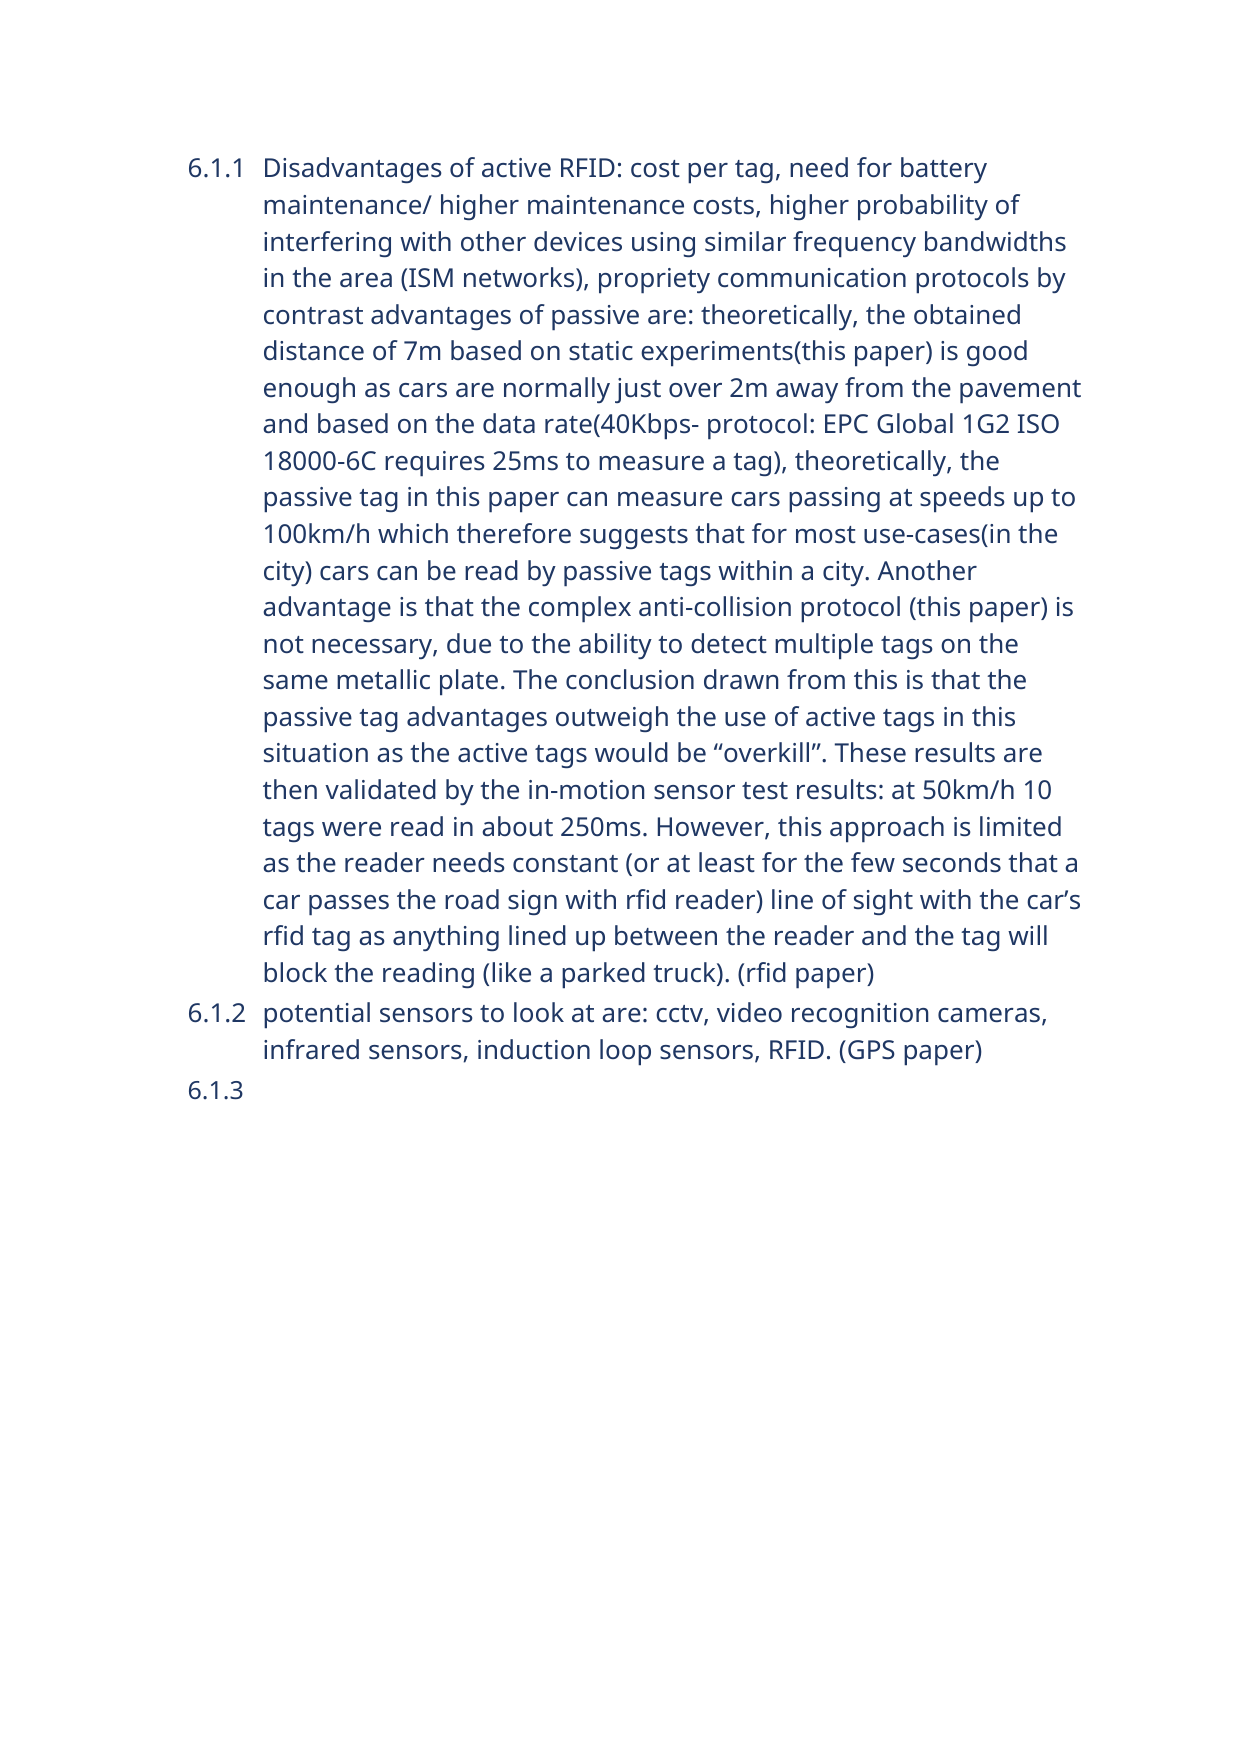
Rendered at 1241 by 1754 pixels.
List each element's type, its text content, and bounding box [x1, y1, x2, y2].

subtitle Disadvantages of active RFID: cost per tag, need for battery maintenance/ higher maintenance costs, higher probability of interfering with other devices using similar frequency bandwidths in the area (ISM networks), propriety communication protocols by contrast advantages of passive are: theoretically, the obtained distance of 7m based on static experiments(this paper) is good enough as cars are normally just over 2m away from the pavement and based on the data rate(40Kbps- protocol: EPC Global 1G2 ISO 18000-6C requires 25ms to measure a tag), theoretically, the passive tag in this paper can measure cars passing at speeds up to 100km/h which therefore suggests that for most use-cases(in the city) cars can be read by passive tags within a city. Another advantage is that the complex anti-collision protocol (this paper) is not necessary, due to the ability to detect multiple tags on the same metallic plate. The conclusion drawn from this is that the passive tag advantages outweigh the use of active tags in this situation as the active tags would be “overkill”. These results are then validated by the in-motion sensor test results: at 50km/h 10 tags were read in about 250ms. However, this approach is limited as the reader needs constant (or at least for the few seconds that a car passes the road sign with rfid reader) line of sight with the car’s rfid tag as anything lined up between the reader and the tag will block the reading (like a parked truck). (rfid paper) [187, 150, 1090, 990]
subtitle potential sensors to look at are: cctv, video recognition cameras, infrared sensors, induction loop sensors, RFID. (GPS paper) [187, 995, 1090, 1067]
